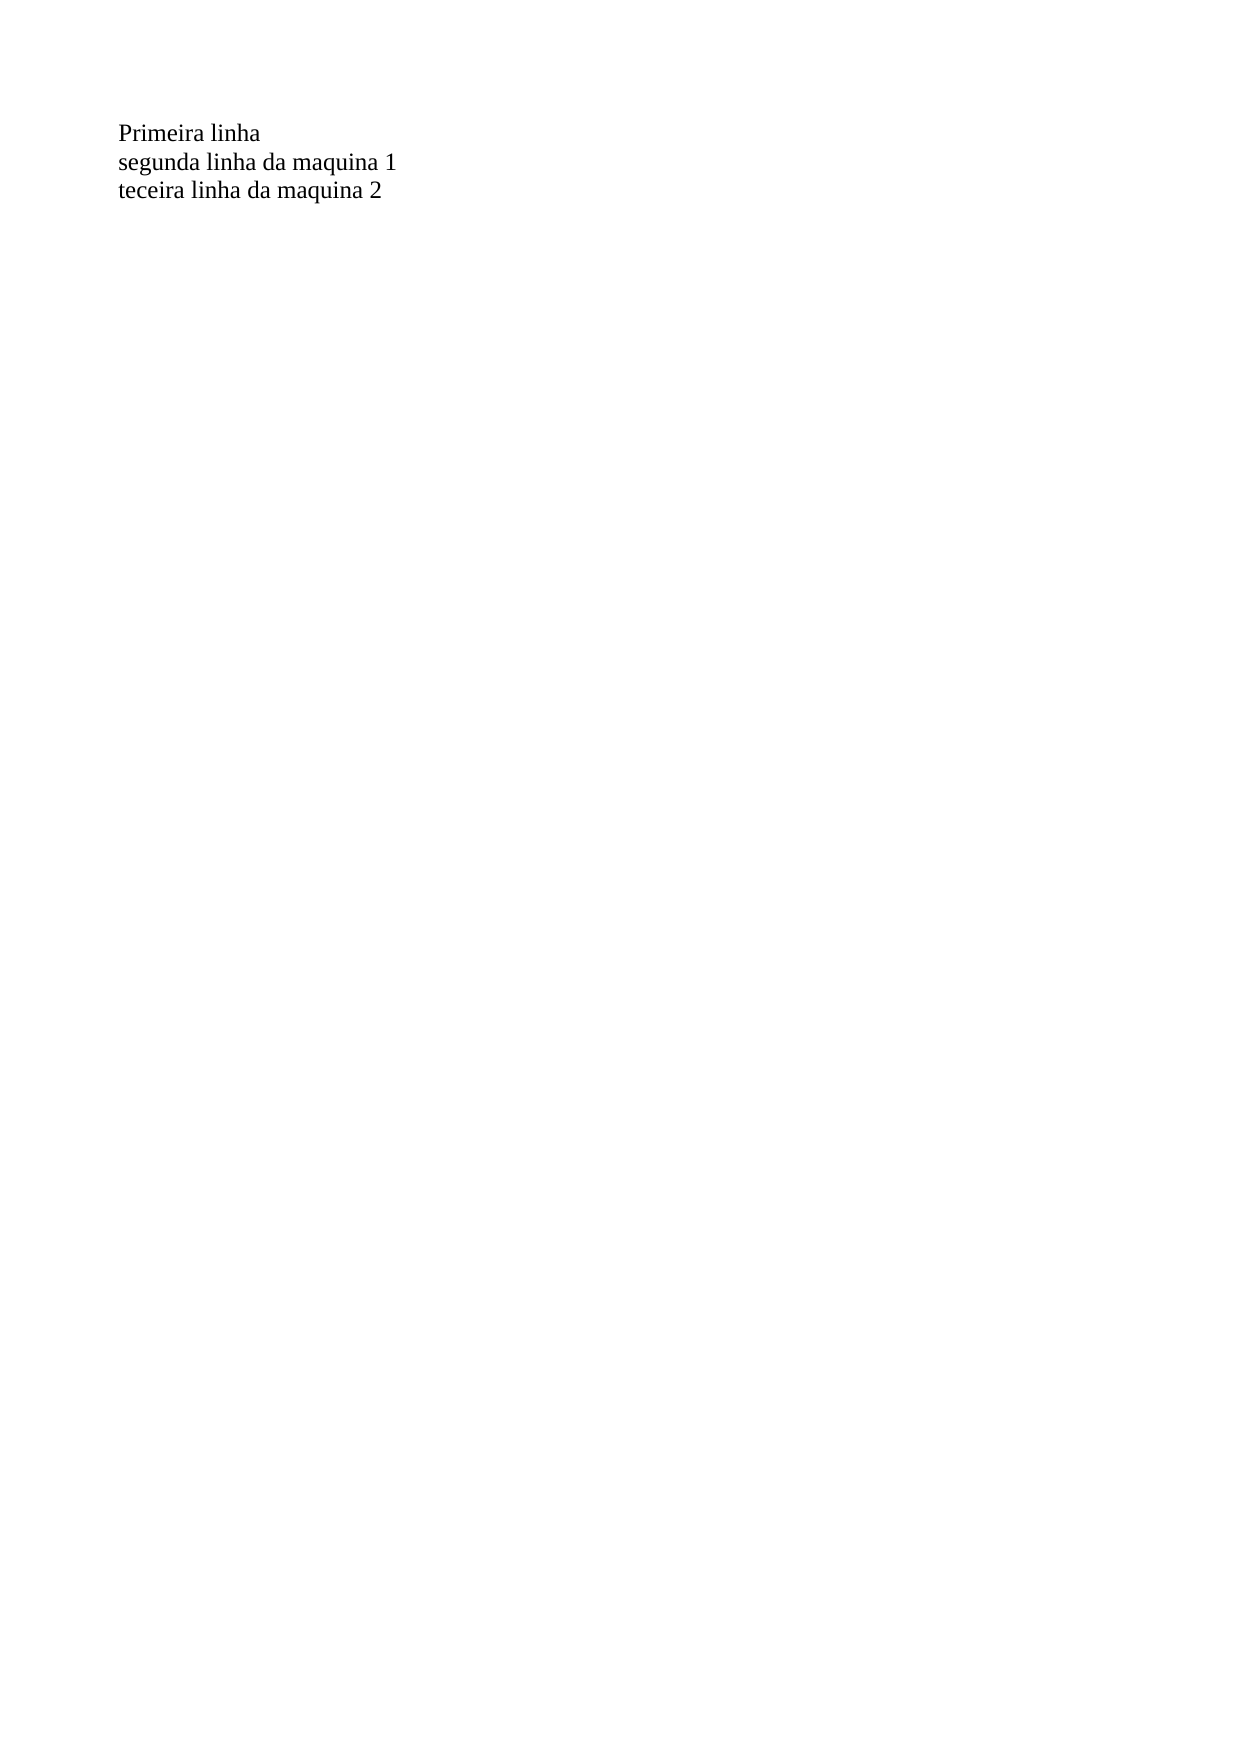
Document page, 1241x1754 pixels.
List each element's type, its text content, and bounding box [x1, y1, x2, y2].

text segunda linha da maquina 1 [118, 147, 1122, 176]
text Primeira linha [118, 118, 1122, 147]
text teceira linha da maquina 2 [118, 176, 1122, 204]
